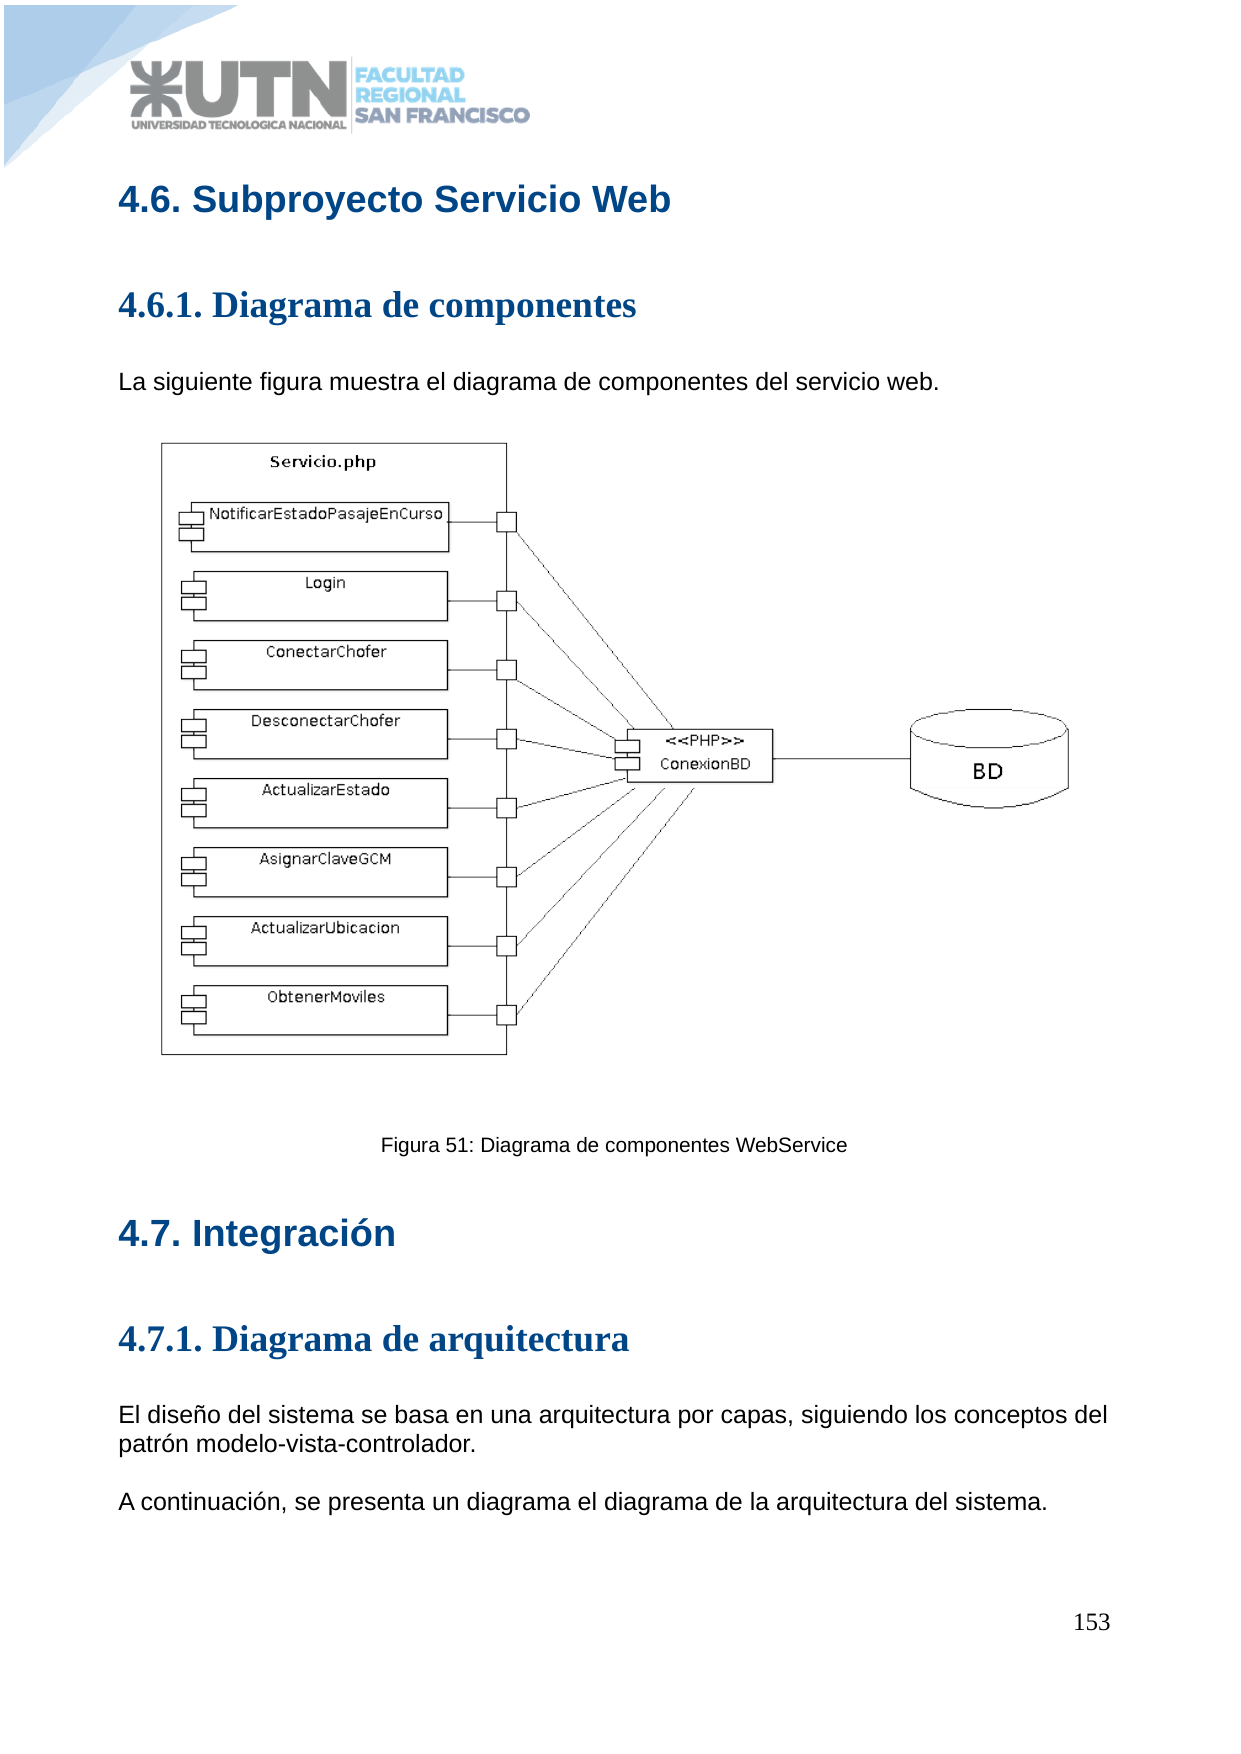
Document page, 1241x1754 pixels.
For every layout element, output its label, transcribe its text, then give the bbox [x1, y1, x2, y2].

subtitle 4.6. Subproyecto Servicio Web [118, 176, 1110, 220]
text La siguiente figura muestra el diagrama de componentes del servicio web. [118, 366, 1110, 395]
subtitle 4.7.1. Diagrama de arquitectura [118, 1316, 1110, 1359]
subtitle 4.6.1. Diagrama de componentes [118, 282, 1110, 325]
text A continuación, se presenta un diagrama el diagrama de la arquitectura del sistema. [118, 1487, 1110, 1515]
text Figura 51: Diagrama de componentes WebService [118, 1133, 1110, 1157]
picture [112, 423, 1117, 1133]
text El diseño del sistema se basa en una arquitectura por capas, siguiendo los conceptos del patrón modelo-vista-controlador. [118, 1400, 1110, 1458]
subtitle 4.7. Integración [118, 1210, 1110, 1254]
picture [3, 5, 532, 169]
